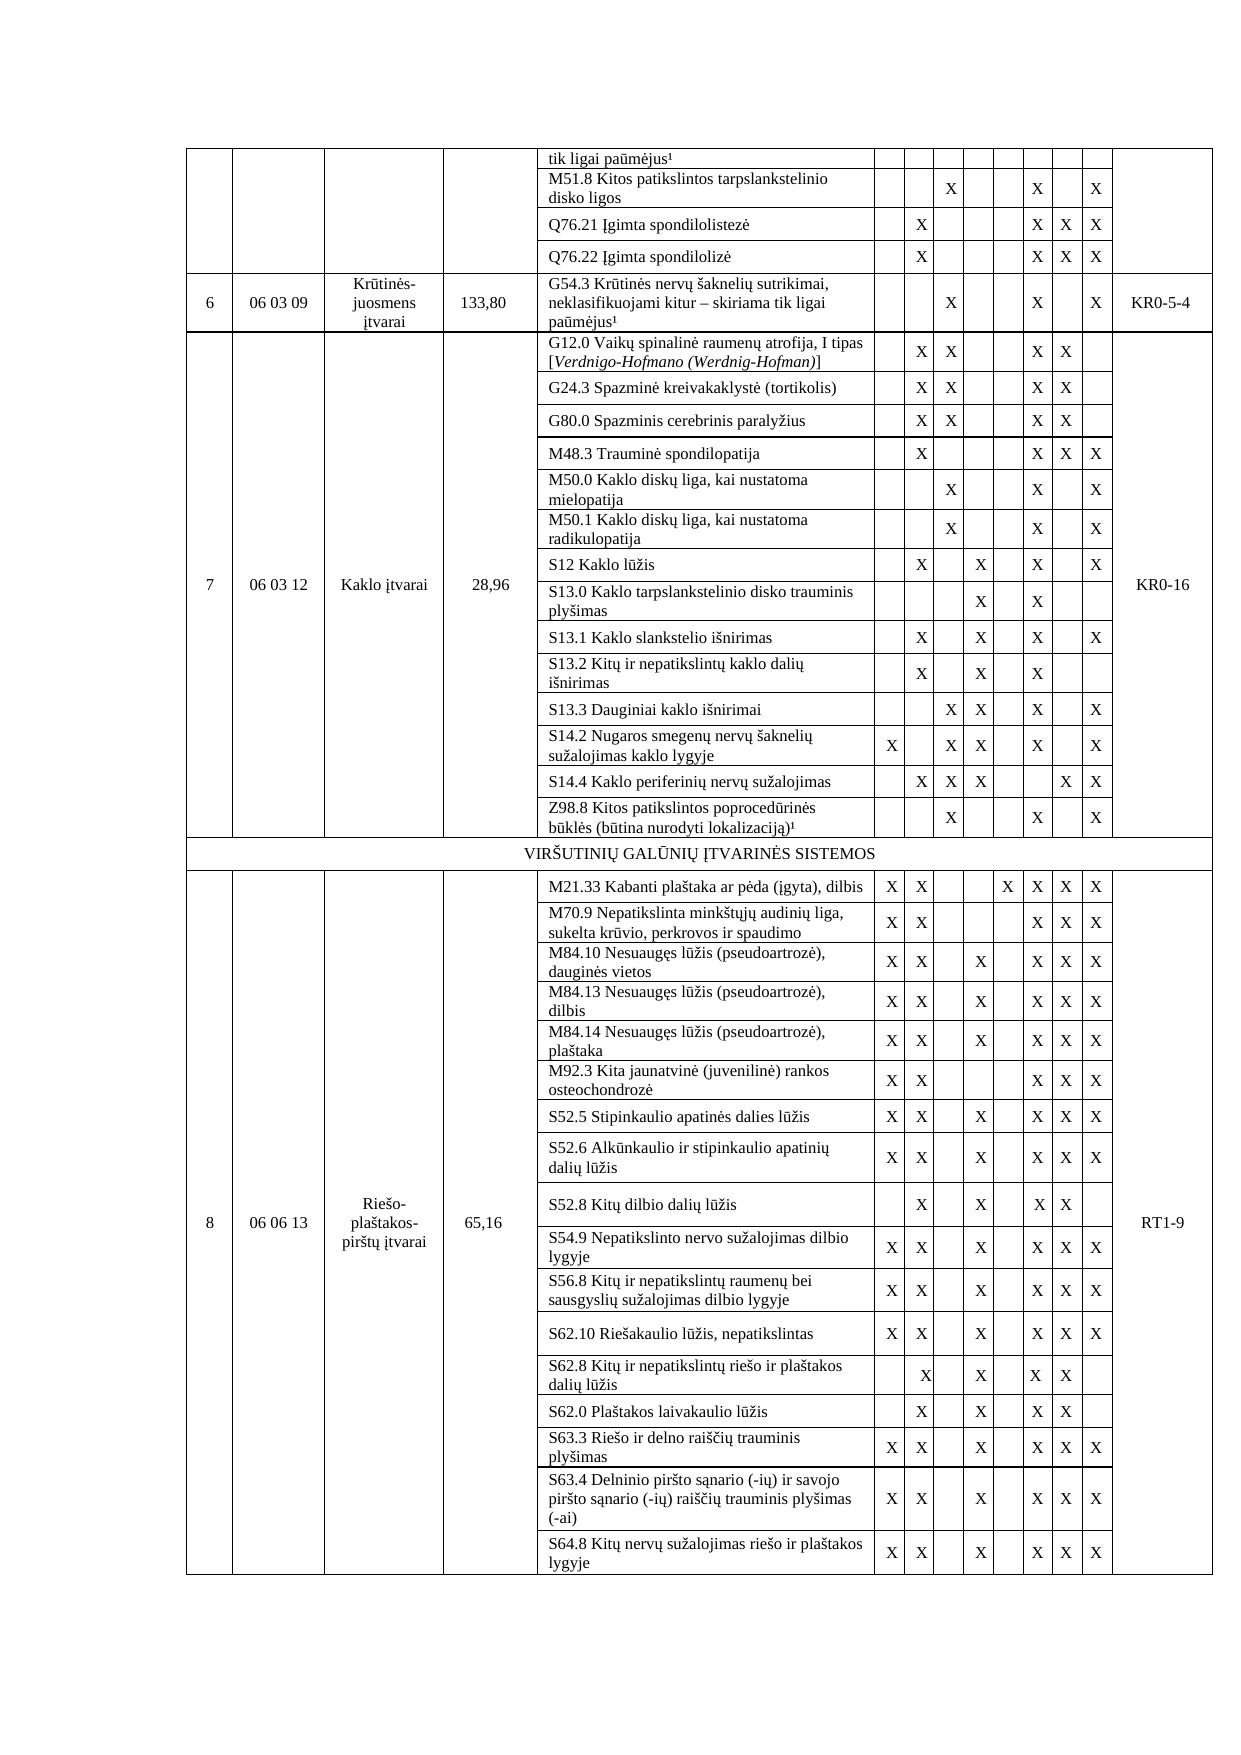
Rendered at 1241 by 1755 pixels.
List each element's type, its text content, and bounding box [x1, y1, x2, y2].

table_cell S13.3 Dauginiai kaklo išnirimai [538, 693, 874, 725]
table_cell X [1053, 1269, 1082, 1311]
table_cell X [1053, 1312, 1082, 1355]
table_cell X [1024, 1183, 1052, 1226]
table_cell X [905, 1021, 933, 1060]
table_cell [934, 582, 963, 620]
table_cell X [1053, 1061, 1082, 1099]
table_cell X [1024, 943, 1052, 981]
table_cell [994, 766, 1023, 797]
table_cell [964, 241, 993, 273]
table_cell X [934, 693, 963, 725]
table_cell X [1024, 1531, 1052, 1574]
table_cell X [964, 726, 993, 764]
table_cell M51.8 Kitos patikslintos tarpslankstelinio disko ligos [538, 169, 874, 207]
table_cell M48.3 Trauminė spondilopatija [538, 438, 874, 469]
table_cell [934, 549, 963, 581]
table_cell X [934, 274, 963, 331]
table_cell X [1053, 871, 1082, 902]
table_cell [875, 798, 904, 837]
table_cell X [1083, 1021, 1112, 1060]
table_cell X [1024, 1061, 1052, 1099]
table_cell [1053, 549, 1082, 581]
table_cell X [875, 1531, 904, 1574]
table_cell [875, 1183, 904, 1226]
table_cell X [1083, 1100, 1112, 1132]
table_cell X [1053, 1468, 1082, 1530]
table_cell X [1053, 333, 1082, 371]
table_cell X [1024, 1312, 1052, 1355]
table_cell X [1083, 943, 1112, 981]
table_cell S62.10 Riešakaulio lūžis, nepatikslintas [538, 1312, 874, 1355]
table_cell S14.2 Nugaros smegenų nervų šaknelių sužalojimas kaklo lygyje [538, 726, 874, 764]
table_cell M50.0 Kaklo diskų liga, kai nustatoma mielopatija [538, 470, 874, 508]
table_cell X [905, 982, 933, 1020]
table_cell [1083, 372, 1112, 403]
table_cell M84.13 Nesuaugęs lūžis (pseudoartrozė), dilbis [538, 982, 874, 1020]
table_cell X [905, 1100, 933, 1132]
table_cell X [1053, 943, 1082, 981]
table_cell [964, 871, 993, 902]
table_cell [905, 169, 933, 207]
table_cell X [964, 982, 993, 1020]
table_cell X [905, 654, 933, 692]
table_cell X [1083, 871, 1112, 902]
table_cell [994, 438, 1023, 469]
table_cell [875, 693, 904, 725]
table_cell X [1053, 1531, 1082, 1574]
table_cell [934, 1021, 963, 1060]
table_cell [964, 274, 993, 331]
table_cell S64.8 Kitų nervų sužalojimas riešo ir plaštakos lygyje [538, 1531, 874, 1574]
table_cell [934, 1100, 963, 1132]
table_cell X [1083, 1531, 1112, 1574]
table_cell S54.9 Nepatikslinto nervo sužalojimas dilbio lygyje [538, 1227, 874, 1268]
table_cell X [1024, 726, 1052, 764]
table_cell [994, 274, 1023, 331]
table_cell X [905, 1269, 933, 1311]
table_cell [994, 1531, 1023, 1574]
table_cell X [1024, 169, 1052, 207]
table_cell 06 03 12 [233, 333, 324, 837]
table_cell [1083, 1183, 1112, 1226]
table_cell Z98.8 Kitos patikslintos poprocedūrinės būklės (būtina nurodyti lokalizaciją)¹ [538, 798, 874, 837]
table_cell [994, 1356, 1023, 1394]
table_cell X [905, 1468, 933, 1530]
table_cell [1053, 654, 1082, 692]
table_cell X [1024, 1468, 1052, 1530]
table_cell S12 Kaklo lūžis [538, 549, 874, 581]
table_cell [934, 982, 963, 1020]
table_cell [934, 1428, 963, 1466]
table_cell X [905, 208, 933, 240]
table_cell M92.3 Kita jaunatvinė (juvenilinė) rankos osteochondrozė [538, 1061, 874, 1099]
table_cell X [1083, 169, 1112, 207]
table_cell X [1053, 982, 1082, 1020]
table_cell X [875, 1269, 904, 1311]
table_cell [187, 149, 232, 273]
table_cell [934, 943, 963, 981]
table_cell [994, 1021, 1023, 1060]
table_cell [994, 208, 1023, 240]
table_cell X [1024, 1269, 1052, 1311]
table_cell X [1083, 1227, 1112, 1268]
table_cell X [1083, 208, 1112, 240]
table_cell [1053, 726, 1082, 764]
table_cell [994, 1183, 1023, 1226]
table_cell X [964, 1227, 993, 1268]
table_cell [994, 621, 1023, 653]
table_cell 65,16 [444, 871, 537, 1574]
table_cell [994, 549, 1023, 581]
table_cell [994, 1100, 1023, 1132]
table_cell X [1024, 1227, 1052, 1268]
table_cell M84.10 Nesuaugęs lūžis (pseudoartrozė), dauginės vietos [538, 943, 874, 981]
table_cell S63.3 Riešo ir delno raiščių trauminis plyšimas [538, 1428, 874, 1466]
table_cell [444, 149, 537, 273]
table_cell X [1053, 372, 1082, 403]
table_cell [875, 1395, 904, 1427]
table_cell X [1083, 621, 1112, 653]
table_cell X [964, 1356, 993, 1394]
table_cell X [1083, 274, 1112, 331]
table_cell S56.8 Kitų ir nepatikslintų raumenų bei sausgyslių sužalojimas dilbio lygyje [538, 1269, 874, 1311]
table_cell [1053, 169, 1082, 207]
table_cell X [905, 1227, 933, 1268]
table_cell X [1053, 1227, 1082, 1268]
table_cell S13.0 Kaklo tarpslankstelinio disko trauminis plyšimas [538, 582, 874, 620]
table_cell [905, 470, 933, 508]
table_cell [1083, 333, 1112, 371]
table_cell tik ligai paūmėjus¹ [538, 149, 874, 168]
table_cell X [1024, 1428, 1052, 1466]
table_cell X [905, 372, 933, 403]
table_cell X [1083, 1269, 1112, 1311]
table_cell X [1024, 208, 1052, 240]
table_cell [964, 903, 993, 942]
table_cell X [1053, 766, 1082, 797]
table_cell S62.0 Plaštakos laivakaulio lūžis [538, 1395, 874, 1427]
table_cell X [1024, 654, 1052, 692]
table_cell X [934, 333, 963, 371]
table_cell X [964, 582, 993, 620]
table_cell [1053, 149, 1082, 168]
table_cell [994, 333, 1023, 371]
table_cell X [994, 871, 1023, 902]
table_cell [1024, 766, 1052, 797]
table_cell [1083, 654, 1112, 692]
table_cell X [1083, 798, 1112, 837]
table_cell X [1053, 208, 1082, 240]
table_cell X [964, 1428, 993, 1466]
table_cell [994, 169, 1023, 207]
table_cell X [1024, 1100, 1052, 1132]
table_cell X [1024, 1021, 1052, 1060]
table_cell [994, 1395, 1023, 1427]
table_cell X [964, 1100, 993, 1132]
table_cell S14.4 Kaklo periferinių nervų sužalojimas [538, 766, 874, 797]
table_cell X [1024, 549, 1052, 581]
table_cell [875, 510, 904, 548]
table_cell X [1053, 438, 1082, 469]
table_cell RT1-9 [1113, 871, 1212, 1574]
table_cell S52.8 Kitų dilbio dalių lūžis [538, 1183, 874, 1226]
table_cell X [1053, 1133, 1082, 1182]
table_cell 28,96 [444, 333, 537, 837]
table_cell [1083, 405, 1112, 436]
table_cell X [1024, 982, 1052, 1020]
table_cell X [905, 766, 933, 797]
table_cell X [905, 1183, 933, 1226]
table_cell X [875, 1133, 904, 1182]
table_cell X [1024, 333, 1052, 371]
table_cell [934, 149, 963, 168]
table_cell X [964, 549, 993, 581]
table_cell [994, 1227, 1023, 1268]
table_cell X [934, 766, 963, 797]
table_cell Q76.21 Įgimta spondilolistezė [538, 208, 874, 240]
table_cell [875, 372, 904, 403]
table_cell [1053, 274, 1082, 331]
table_cell X [1083, 1061, 1112, 1099]
table_cell [875, 405, 904, 436]
table_cell X [964, 766, 993, 797]
table_cell [1083, 582, 1112, 620]
table_cell X [1083, 766, 1112, 797]
table_cell [905, 274, 933, 331]
table_cell X [1083, 241, 1112, 273]
table_cell [905, 582, 933, 620]
table_cell [1053, 470, 1082, 508]
table_cell X [905, 1428, 933, 1466]
table_cell [875, 766, 904, 797]
table_cell X [905, 1395, 933, 1427]
table_cell X [1024, 274, 1052, 331]
table_cell [1083, 1395, 1112, 1427]
table_cell 6 [187, 274, 232, 331]
table_cell X [905, 549, 933, 581]
table_cell [964, 208, 993, 240]
table_cell Riešo-plaštakos-pirštų įtvarai [325, 871, 443, 1574]
table_cell X [875, 1061, 904, 1099]
table_cell [994, 470, 1023, 508]
table_cell [905, 693, 933, 725]
table_cell X [905, 943, 933, 981]
table_cell [934, 1312, 963, 1355]
table_cell X [1024, 438, 1052, 469]
table_cell [934, 654, 963, 692]
table_cell X [875, 1468, 904, 1530]
table_cell [875, 549, 904, 581]
table_cell X [1024, 1356, 1052, 1394]
table_cell [964, 798, 993, 837]
table_cell [934, 241, 963, 273]
table_cell X [905, 871, 933, 902]
table_cell [905, 726, 933, 764]
table_cell [934, 1133, 963, 1182]
table_cell [875, 333, 904, 371]
table_cell [994, 405, 1023, 436]
table_cell [875, 438, 904, 469]
table_cell [964, 438, 993, 469]
table_cell [994, 1468, 1023, 1530]
table_cell X [905, 621, 933, 653]
table_cell M50.1 Kaklo diskų liga, kai nustatoma radikulopatija [538, 510, 874, 548]
table_cell X [1083, 1133, 1112, 1182]
table_cell X [1024, 871, 1052, 902]
table_cell X [1083, 693, 1112, 725]
table_cell X [964, 1531, 993, 1574]
table_cell [964, 405, 993, 436]
table_cell [875, 241, 904, 273]
table_cell X [1053, 1100, 1082, 1132]
table_cell X [905, 405, 933, 436]
table_cell X [934, 470, 963, 508]
table_cell [994, 149, 1023, 168]
table_cell [934, 438, 963, 469]
table_cell [1053, 582, 1082, 620]
table_cell [994, 582, 1023, 620]
table_cell [994, 241, 1023, 273]
table_cell X [1024, 621, 1052, 653]
table_cell [994, 798, 1023, 837]
table_cell X [1083, 903, 1112, 942]
table_cell X [934, 510, 963, 548]
table_cell [1113, 149, 1212, 273]
table_cell X [964, 1269, 993, 1311]
table_cell [934, 871, 963, 902]
table_cell X [964, 1021, 993, 1060]
table_cell X [875, 1428, 904, 1466]
table_cell X [905, 1133, 933, 1182]
table_cell [964, 372, 993, 403]
table_cell [994, 1269, 1023, 1311]
table_cell [1053, 798, 1082, 837]
table_cell [964, 470, 993, 508]
table_cell X [1053, 1356, 1082, 1394]
table_cell X [964, 693, 993, 725]
table_cell X [1083, 726, 1112, 764]
table_cell X [1083, 1312, 1112, 1355]
table_cell S52.5 Stipinkaulio apatinės dalies lūžis [538, 1100, 874, 1132]
table_cell [934, 621, 963, 653]
table_cell Kaklo įtvarai [325, 333, 443, 837]
table_cell X [1083, 549, 1112, 581]
table_cell X [1024, 798, 1052, 837]
table_cell [905, 510, 933, 548]
table_cell 06 03 09 [233, 274, 324, 331]
table_cell S62.8 Kitų ir nepatikslintų riešo ir plaštakos dalių lūžis [538, 1356, 874, 1394]
table_cell 8 [187, 871, 232, 1574]
table_cell [875, 149, 904, 168]
table_cell X [875, 943, 904, 981]
table_cell VIRŠUTINIŲ GALŪNIŲ ĮTVARINĖS SISTEMOS [187, 838, 1212, 869]
table_cell S63.4 Delninio piršto sąnario (-ių) ir savojo piršto sąnario (-ių) raiščių trauminis plyšimas (-ai) [538, 1468, 874, 1530]
table_cell X [964, 943, 993, 981]
table_cell S52.6 Alkūnkaulio ir stipinkaulio apatinių dalių lūžis [538, 1133, 874, 1182]
table_cell G24.3 Spazminė kreivakaklystė (tortikolis) [538, 372, 874, 403]
table_cell X [1024, 510, 1052, 548]
table_cell X [1024, 405, 1052, 436]
table_cell [875, 470, 904, 508]
table_cell [964, 1061, 993, 1099]
table_cell X [875, 1021, 904, 1060]
table_cell S13.2 Kitų ir nepatikslintų kaklo dalių išnirimas [538, 654, 874, 692]
table_cell [1053, 621, 1082, 653]
table_cell X [1024, 582, 1052, 620]
table_cell X [875, 871, 904, 902]
table_cell Krūtinės-juosmens įtvarai [325, 274, 443, 331]
table_cell [994, 1312, 1023, 1355]
table_cell X [934, 405, 963, 436]
table_cell X [1024, 372, 1052, 403]
table_cell X [905, 1356, 933, 1394]
table_cell X [1053, 1395, 1082, 1427]
table_cell G54.3 Krūtinės nervų šaknelių sutrikimai, neklasifikuojami kitur – skiriama tik ligai paūmėjus¹ [538, 274, 874, 331]
table_cell [994, 372, 1023, 403]
table_cell X [1024, 241, 1052, 273]
table_cell [994, 510, 1023, 548]
table_cell X [1053, 405, 1082, 436]
table_cell X [964, 1183, 993, 1226]
table_cell X [964, 1312, 993, 1355]
table_cell [934, 903, 963, 942]
table_cell M70.9 Nepatikslinta minkštųjų audinių liga, sukelta krūvio, perkrovos ir spaudimo [538, 903, 874, 942]
table_cell X [934, 169, 963, 207]
table_cell [994, 1061, 1023, 1099]
table_cell [934, 1227, 963, 1268]
table_cell [994, 654, 1023, 692]
table_cell X [1083, 438, 1112, 469]
table_cell [875, 274, 904, 331]
table_cell X [905, 1312, 933, 1355]
table_cell [875, 208, 904, 240]
table_cell X [1083, 1428, 1112, 1466]
table_cell X [905, 333, 933, 371]
table_cell [994, 982, 1023, 1020]
table_cell [1053, 693, 1082, 725]
table_cell X [1053, 1183, 1082, 1226]
table_cell [934, 1395, 963, 1427]
table_cell [934, 208, 963, 240]
table_cell [1083, 149, 1112, 168]
table_cell [934, 1468, 963, 1530]
table_cell X [905, 438, 933, 469]
table_cell X [1053, 241, 1082, 273]
table_cell [934, 1356, 963, 1394]
table_cell KR0-16 [1113, 333, 1212, 837]
table_cell X [934, 726, 963, 764]
table_cell [994, 1428, 1023, 1466]
table_cell G12.0 Vaikų spinalinė raumenų atrofija, I tipas [Verdnigo-Hofmano (Werdnig-Hofman)] [538, 333, 874, 371]
table_cell X [875, 1227, 904, 1268]
table_cell X [1024, 1133, 1052, 1182]
table_cell [875, 654, 904, 692]
table_cell [994, 726, 1023, 764]
table_cell 133,80 [444, 274, 537, 331]
table_cell [325, 149, 443, 273]
table_cell X [905, 241, 933, 273]
table_cell X [905, 1531, 933, 1574]
table_cell [964, 510, 993, 548]
table_cell [994, 1133, 1023, 1182]
table_cell X [875, 903, 904, 942]
table_cell X [1053, 903, 1082, 942]
table_cell G80.0 Spazminis cerebrinis paralyžius [538, 405, 874, 436]
table_cell [964, 149, 993, 168]
table_cell [905, 149, 933, 168]
table_cell [934, 1269, 963, 1311]
table_cell [964, 169, 993, 207]
table_cell X [875, 1312, 904, 1355]
table_cell X [964, 1395, 993, 1427]
table_cell X [1083, 1468, 1112, 1530]
table_cell 7 [187, 333, 232, 837]
table_cell X [964, 621, 993, 653]
table_cell [1083, 1356, 1112, 1394]
table_cell X [934, 372, 963, 403]
table_cell KR0-5-4 [1113, 274, 1212, 331]
table_cell X [1024, 903, 1052, 942]
table_cell [1024, 149, 1052, 168]
table_cell X [905, 903, 933, 942]
table_cell X [875, 726, 904, 764]
table_cell [934, 1531, 963, 1574]
table_cell X [1024, 1395, 1052, 1427]
table_cell [994, 693, 1023, 725]
table_cell [1053, 510, 1082, 548]
table_cell [875, 1356, 904, 1394]
table_cell [934, 1183, 963, 1226]
table_cell [233, 149, 324, 273]
table_cell 06 06 13 [233, 871, 324, 1574]
table_cell X [905, 1061, 933, 1099]
table_cell X [1083, 982, 1112, 1020]
table_cell X [1053, 1021, 1082, 1060]
table_cell X [964, 654, 993, 692]
table_cell [934, 1061, 963, 1099]
table_cell X [964, 1468, 993, 1530]
table_cell [875, 169, 904, 207]
table_cell X [875, 982, 904, 1020]
table_cell S13.1 Kaklo slankstelio išnirimas [538, 621, 874, 653]
table_cell M21.33 Kabanti plaštaka ar pėda (įgyta), dilbis [538, 871, 874, 902]
table_cell X [934, 798, 963, 837]
table_cell X [1024, 693, 1052, 725]
table_cell [994, 943, 1023, 981]
table_cell X [964, 1133, 993, 1182]
table_cell [964, 333, 993, 371]
table_cell [875, 582, 904, 620]
table_cell [905, 798, 933, 837]
table_cell [875, 621, 904, 653]
table_cell M84.14 Nesuaugęs lūžis (pseudoartrozė), plaštaka [538, 1021, 874, 1060]
table_cell X [1053, 1428, 1082, 1466]
table_cell Q76.22 Įgimta spondilolizė [538, 241, 874, 273]
table_cell X [1024, 470, 1052, 508]
table_cell [994, 903, 1023, 942]
table_cell X [1083, 470, 1112, 508]
table_cell X [1083, 510, 1112, 548]
table_cell X [875, 1100, 904, 1132]
